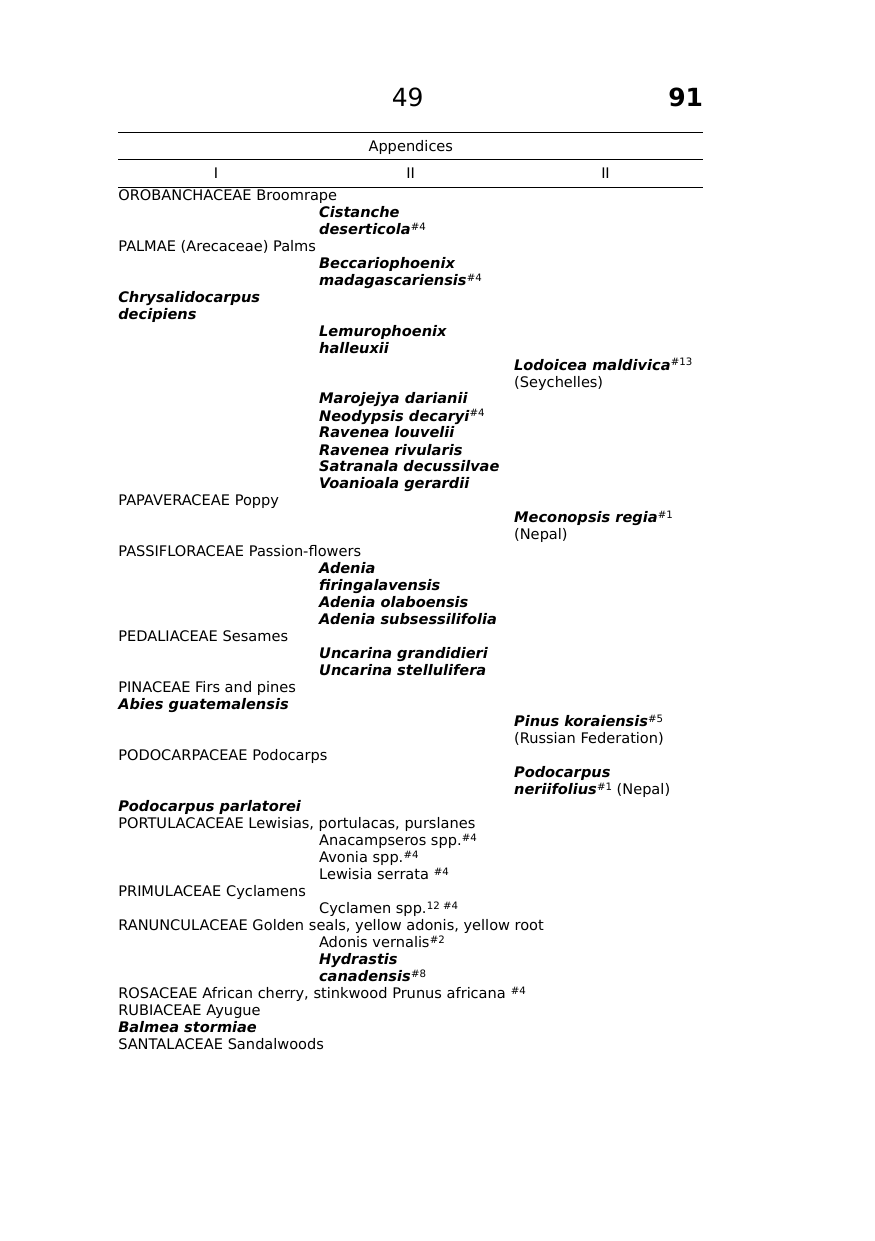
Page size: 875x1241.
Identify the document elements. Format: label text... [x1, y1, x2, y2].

table_cell [118, 204, 313, 238]
table_cell [508, 390, 703, 407]
table_cell ROSACEAE African cherry, stinkwood Prunus africana #4 [118, 985, 703, 1002]
table_cell [118, 424, 313, 441]
table_cell Podocarpus parlatorei [118, 798, 313, 815]
table_cell [508, 594, 703, 611]
table_cell [508, 628, 703, 645]
table_cell Cistanche deserticola#4 [313, 204, 508, 238]
table_cell Adonis vernalis#2 [313, 934, 508, 951]
table_cell [508, 204, 703, 238]
table_cell Satranala decussilvae [313, 458, 508, 475]
table_cell Voanioala gerardii [313, 475, 508, 492]
table_cell [508, 934, 703, 951]
table_cell [118, 356, 313, 390]
table_cell Avonia spp.#4 [313, 849, 508, 866]
table_cell [118, 475, 313, 492]
table_cell [508, 645, 703, 662]
table_cell PALMAE (Arecaceae) Palms [118, 238, 703, 254]
table_cell II [313, 160, 508, 187]
table_cell [313, 628, 508, 645]
table_cell RANUNCULACEAE Golden seals, yellow adonis, yellow root [118, 917, 703, 934]
table_cell [508, 951, 703, 985]
table_cell [313, 289, 508, 322]
table_cell [118, 255, 313, 272]
table_cell [313, 696, 508, 713]
table_cell Cyclamen spp.12 #4 [313, 900, 508, 917]
table_cell Lodoicea maldivica#13 (Seychelles) [508, 356, 703, 390]
table_cell [118, 594, 313, 611]
table_cell [508, 611, 703, 628]
table_cell [313, 764, 508, 798]
table_cell Marojejya darianii [313, 390, 508, 407]
table_cell [508, 272, 703, 288]
table_cell [313, 798, 508, 815]
table_cell [508, 900, 703, 917]
table_cell [508, 866, 703, 883]
table_cell [508, 475, 703, 492]
table_header [118, 133, 313, 159]
table_cell [508, 323, 703, 356]
table_cell [118, 764, 313, 798]
table_cell PINACEAE Firs and pines [118, 679, 703, 696]
table_cell Lewisia serrata #4 [313, 866, 508, 883]
table_cell [118, 611, 313, 628]
table_cell [118, 509, 313, 543]
table_cell Adenia firingalavensis [313, 560, 508, 594]
table_cell Pinus koraiensis#5 (Russian Federation) [508, 713, 703, 747]
table_cell Uncarina grandidieri [313, 645, 508, 662]
table_cell Lemurophoenix halleuxii [313, 323, 508, 356]
table_cell [118, 458, 313, 475]
table_cell PEDALIACEAE Sesames [118, 628, 313, 645]
table_cell [118, 560, 313, 594]
table_cell PASSIFLORACEAE Passion-flowers [118, 543, 703, 560]
table_cell [118, 900, 313, 917]
table_cell PORTULACACEAE Lewisias, portulacas, purslanes [118, 815, 703, 832]
table_cell [118, 849, 313, 866]
table_cell I [118, 160, 313, 187]
table_cell Balmea stormiae [118, 1019, 313, 1036]
table_cell [118, 272, 313, 288]
table_cell [508, 560, 703, 594]
table_cell [118, 645, 313, 662]
table_cell [118, 866, 313, 883]
table_cell [508, 662, 703, 679]
table_cell [313, 713, 508, 747]
table_cell [118, 408, 313, 424]
table_cell OROBANCHACEAE Broomrape [118, 188, 703, 204]
table_cell Meconopsis regia#1 (Nepal) [508, 509, 703, 543]
table_cell SANTALACEAE Sandalwoods [118, 1036, 703, 1053]
table_cell [118, 390, 313, 407]
table_cell Chrysalidocarpus decipiens [118, 289, 313, 322]
table_cell [118, 323, 313, 356]
table_cell Ravenea rivularis [313, 441, 508, 458]
table_cell II [508, 160, 703, 187]
table_cell Uncarina stellulifera [313, 662, 508, 679]
table_cell [508, 696, 703, 713]
table_header [508, 133, 703, 159]
table_cell [508, 798, 703, 815]
table_cell madagascariensis#4 [313, 272, 508, 288]
table_cell PODOCARPACEAE Podocarps [118, 747, 703, 764]
table_cell [508, 1019, 703, 1036]
table_header Appendices [313, 133, 508, 159]
table_cell Podocarpus neriifolius#1 (Nepal) [508, 764, 703, 798]
table_cell RUBIACEAE Ayugue [118, 1002, 703, 1019]
table_cell [508, 255, 703, 272]
table_cell PRIMULACEAE Cyclamens [118, 883, 703, 900]
table_cell [118, 713, 313, 747]
table_cell [313, 356, 508, 390]
table_cell Anacampseros spp.#4 [313, 832, 508, 849]
table_cell [508, 289, 703, 322]
table_cell Neodypsis decaryi#4 [313, 408, 508, 424]
table_cell Adenia olaboensis [313, 594, 508, 611]
table_cell Adenia subsessilifolia [313, 611, 508, 628]
table_cell [118, 441, 313, 458]
table_cell [508, 441, 703, 458]
table_cell [118, 662, 313, 679]
table_cell [118, 832, 313, 849]
table_cell PAPAVERACEAE Poppy [118, 492, 313, 509]
table_cell Beccariophoenix [313, 255, 508, 272]
table_cell [313, 509, 508, 543]
table_cell [508, 832, 703, 849]
table_cell [313, 1019, 508, 1036]
table_cell [118, 951, 313, 985]
table_cell [313, 492, 508, 509]
table_cell [508, 408, 703, 424]
table_cell [508, 458, 703, 475]
table_cell Ravenea louvelii [313, 424, 508, 441]
table_cell [508, 424, 703, 441]
table_cell Hydrastis canadensis#8 [313, 951, 508, 985]
table_cell [508, 849, 703, 866]
table_cell Abies guatemalensis [118, 696, 313, 713]
table_cell [118, 934, 313, 951]
table_cell [508, 492, 703, 509]
